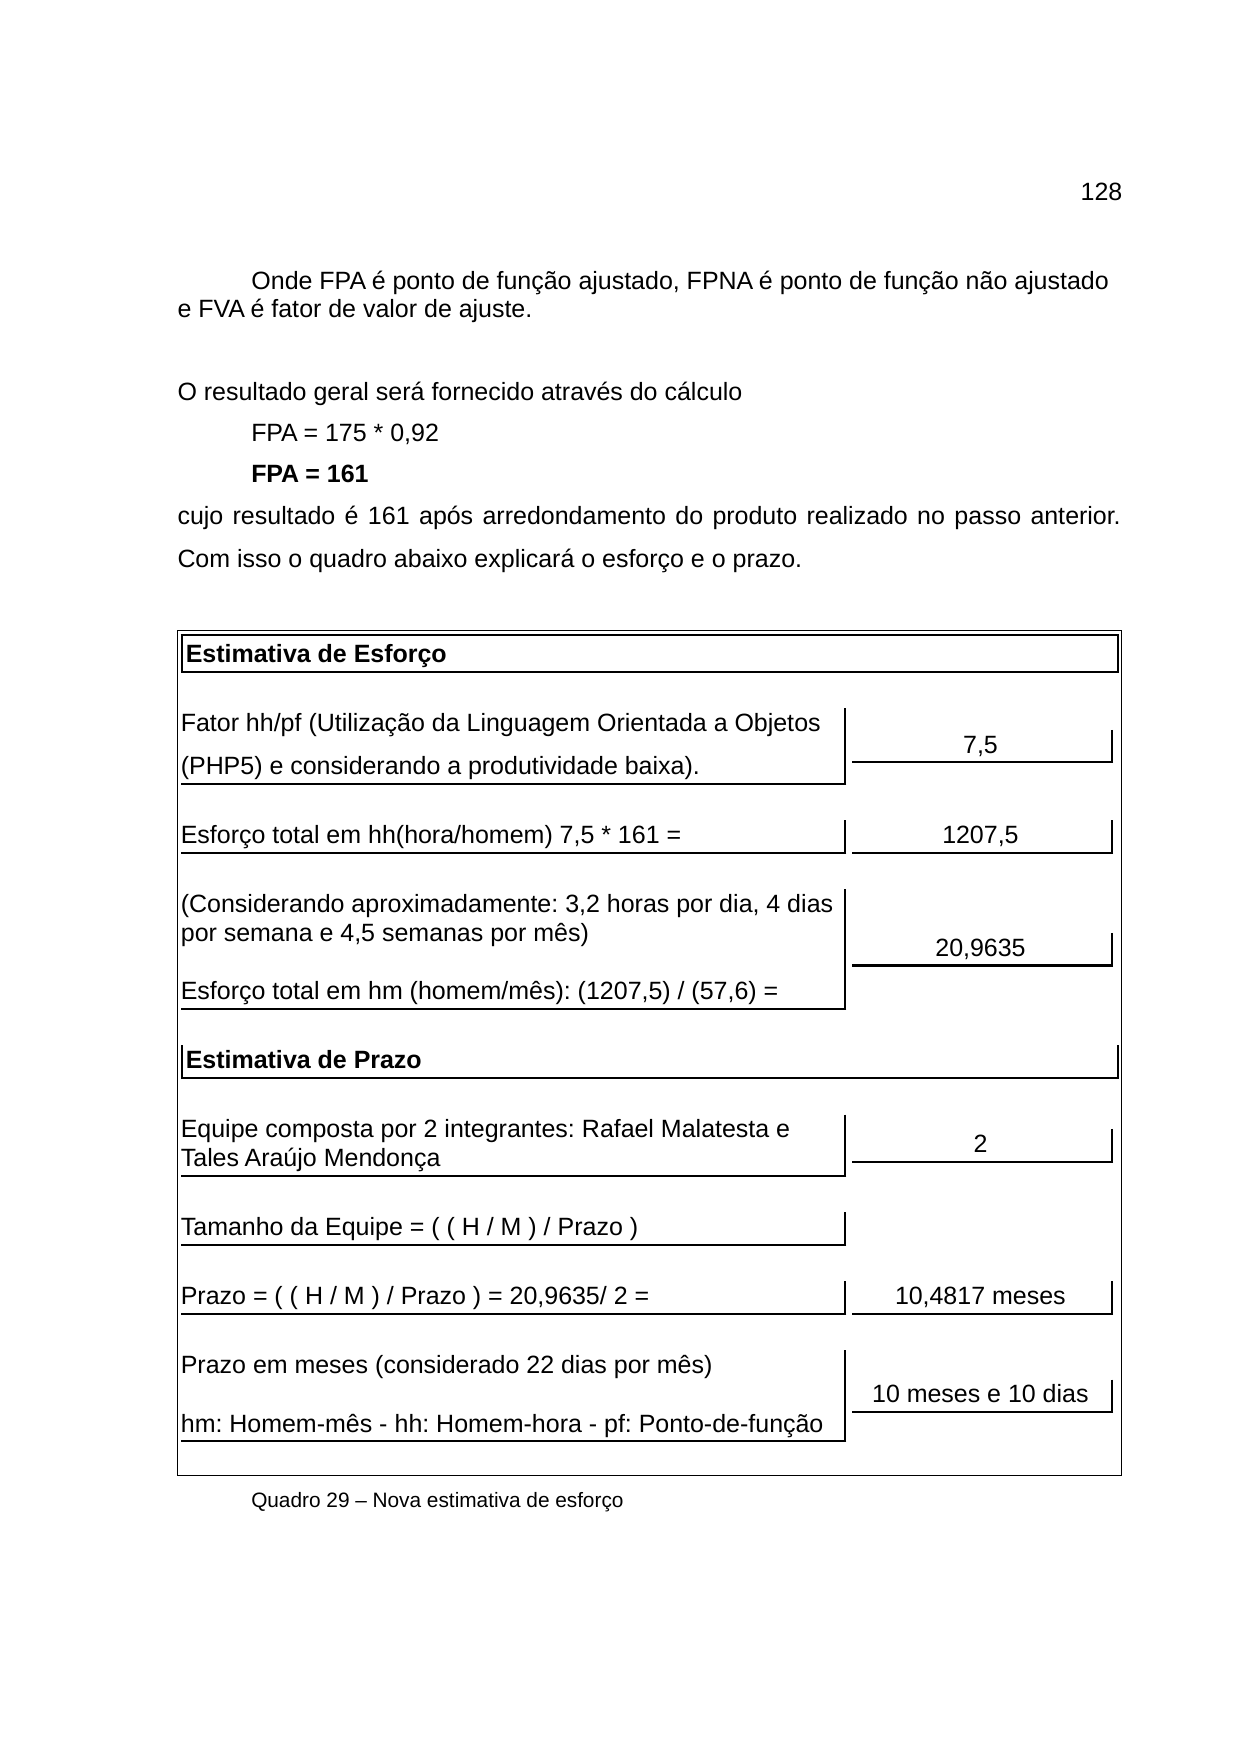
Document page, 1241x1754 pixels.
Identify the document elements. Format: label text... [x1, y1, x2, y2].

table_cell Esforço total em hh(hora/homem) 7,5 * 161 = [178, 818, 849, 886]
table_cell [849, 1209, 1116, 1278]
text cujo resultado é 161 após arredondamento do produto realizado no passo anterior. Com isso o quadro abaixo explicará o esforço e o prazo. [177, 501, 1122, 573]
table_header Estimativa de Esforço [178, 631, 1121, 705]
table_cell 7,5 [849, 705, 1116, 817]
table_cell [1116, 1348, 1121, 1475]
table_cell Prazo em meses (considerado 22 dias por mês) hm: Homem-mês - hh: Homem-hora - pf: Ponto-de-função [178, 1348, 849, 1475]
table_cell Fator hh/pf (Utilização da Linguagem Orientada a Objetos (PHP5) e considerando a produtividade baixa). [178, 705, 849, 817]
table_cell [1116, 818, 1121, 886]
table_cell Tamanho da Equipe = ( ( H / M ) / Prazo ) [178, 1209, 849, 1278]
table_cell [1116, 1279, 1121, 1347]
text FPA = 175 * 0,92 [177, 418, 1122, 447]
table_cell [1116, 1112, 1121, 1209]
table_cell Prazo = ( ( H / M ) / Prazo ) = 20,9635/ 2 = [178, 1279, 849, 1347]
table_cell Estimativa de Prazo [178, 1043, 1121, 1112]
table_cell [1116, 886, 1121, 1042]
text FPA = 161 [177, 459, 1122, 488]
table_cell [1116, 1209, 1121, 1278]
table_cell (Considerando aproximadamente: 3,2 horas por dia, 4 dias por semana e 4,5 semanas por mês) Esforço total em hm (homem/mês): (1207,5) / (57,6) = [178, 886, 849, 1042]
table_cell 2 [849, 1112, 1116, 1209]
text Onde FPA é ponto de função ajustado, FPNA é ponto de função não ajustado e FVA é fator de valor de ajuste. [177, 266, 1122, 323]
table_cell Equipe composta por 2 integrantes: Rafael Malatesta e Tales Araújo Mendonça [178, 1112, 849, 1209]
table_cell 20,9635 [849, 886, 1116, 1042]
table_cell [1116, 705, 1121, 817]
table_cell 10 meses e 10 dias [849, 1348, 1116, 1475]
table_cell 10,4817 meses [849, 1279, 1116, 1347]
text Quadro 29 – Nova estimativa de esforço [177, 1488, 1122, 1512]
table_cell 1207,5 [849, 818, 1116, 886]
text O resultado geral será fornecido através do cálculo [177, 377, 1122, 406]
